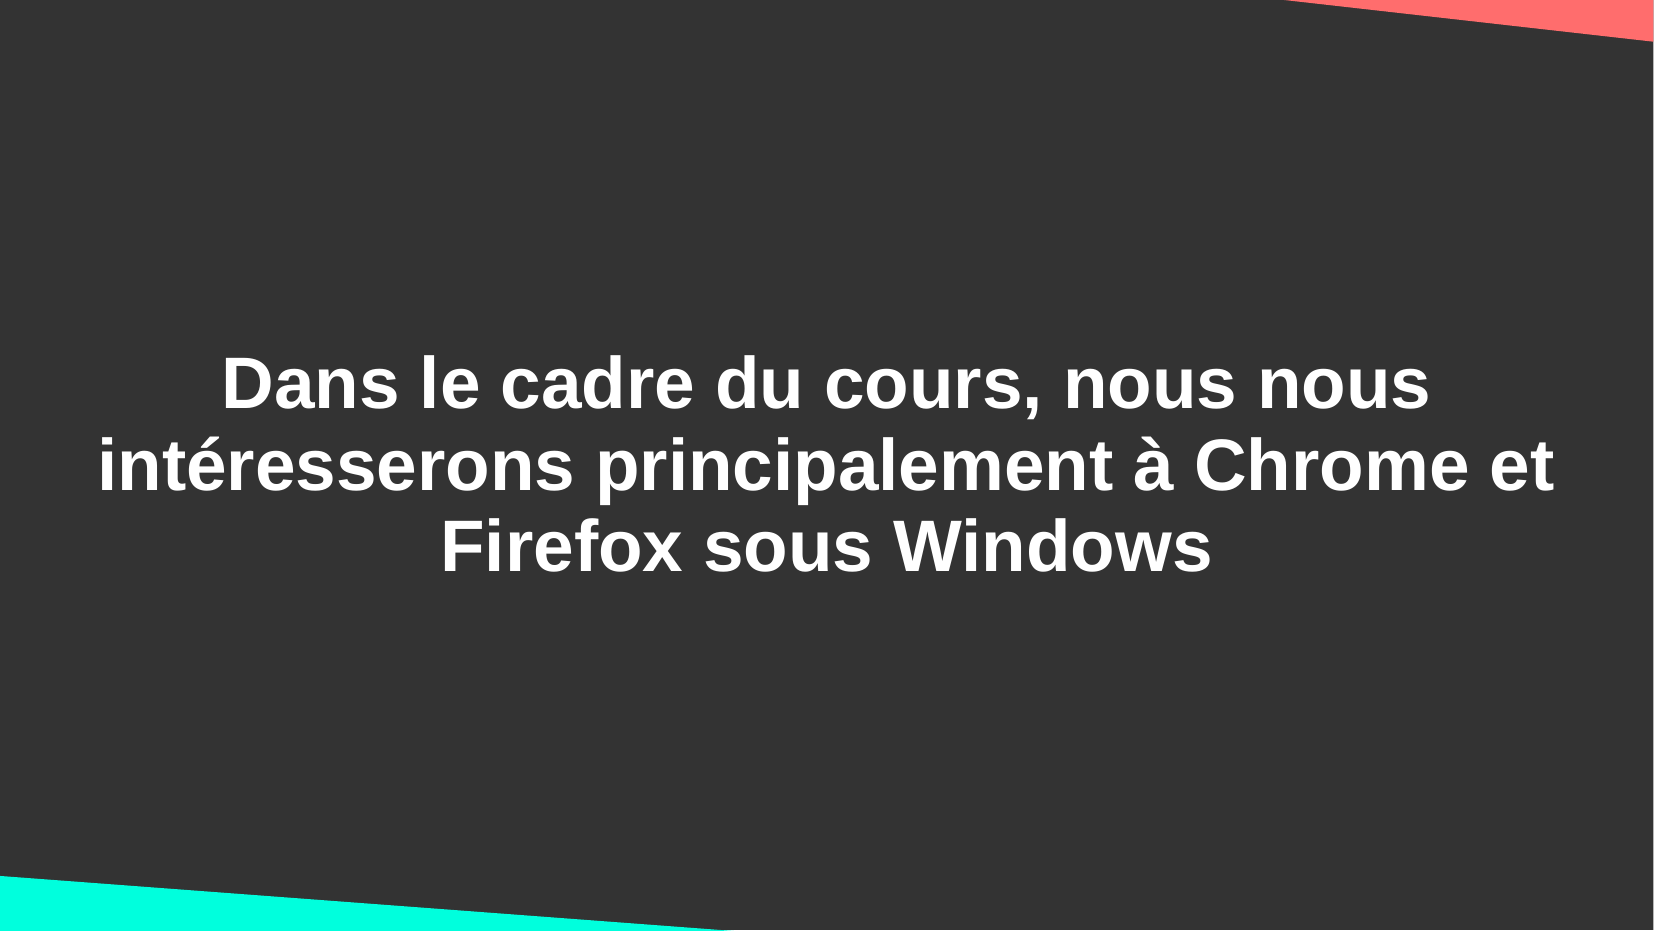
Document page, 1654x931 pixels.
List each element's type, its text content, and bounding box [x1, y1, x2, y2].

text_box [1284, 0, 1654, 42]
title Dans le cadre du cours, nous nous intéresserons principalement à Chrome et Firefox sous Windows [31, 342, 1622, 588]
